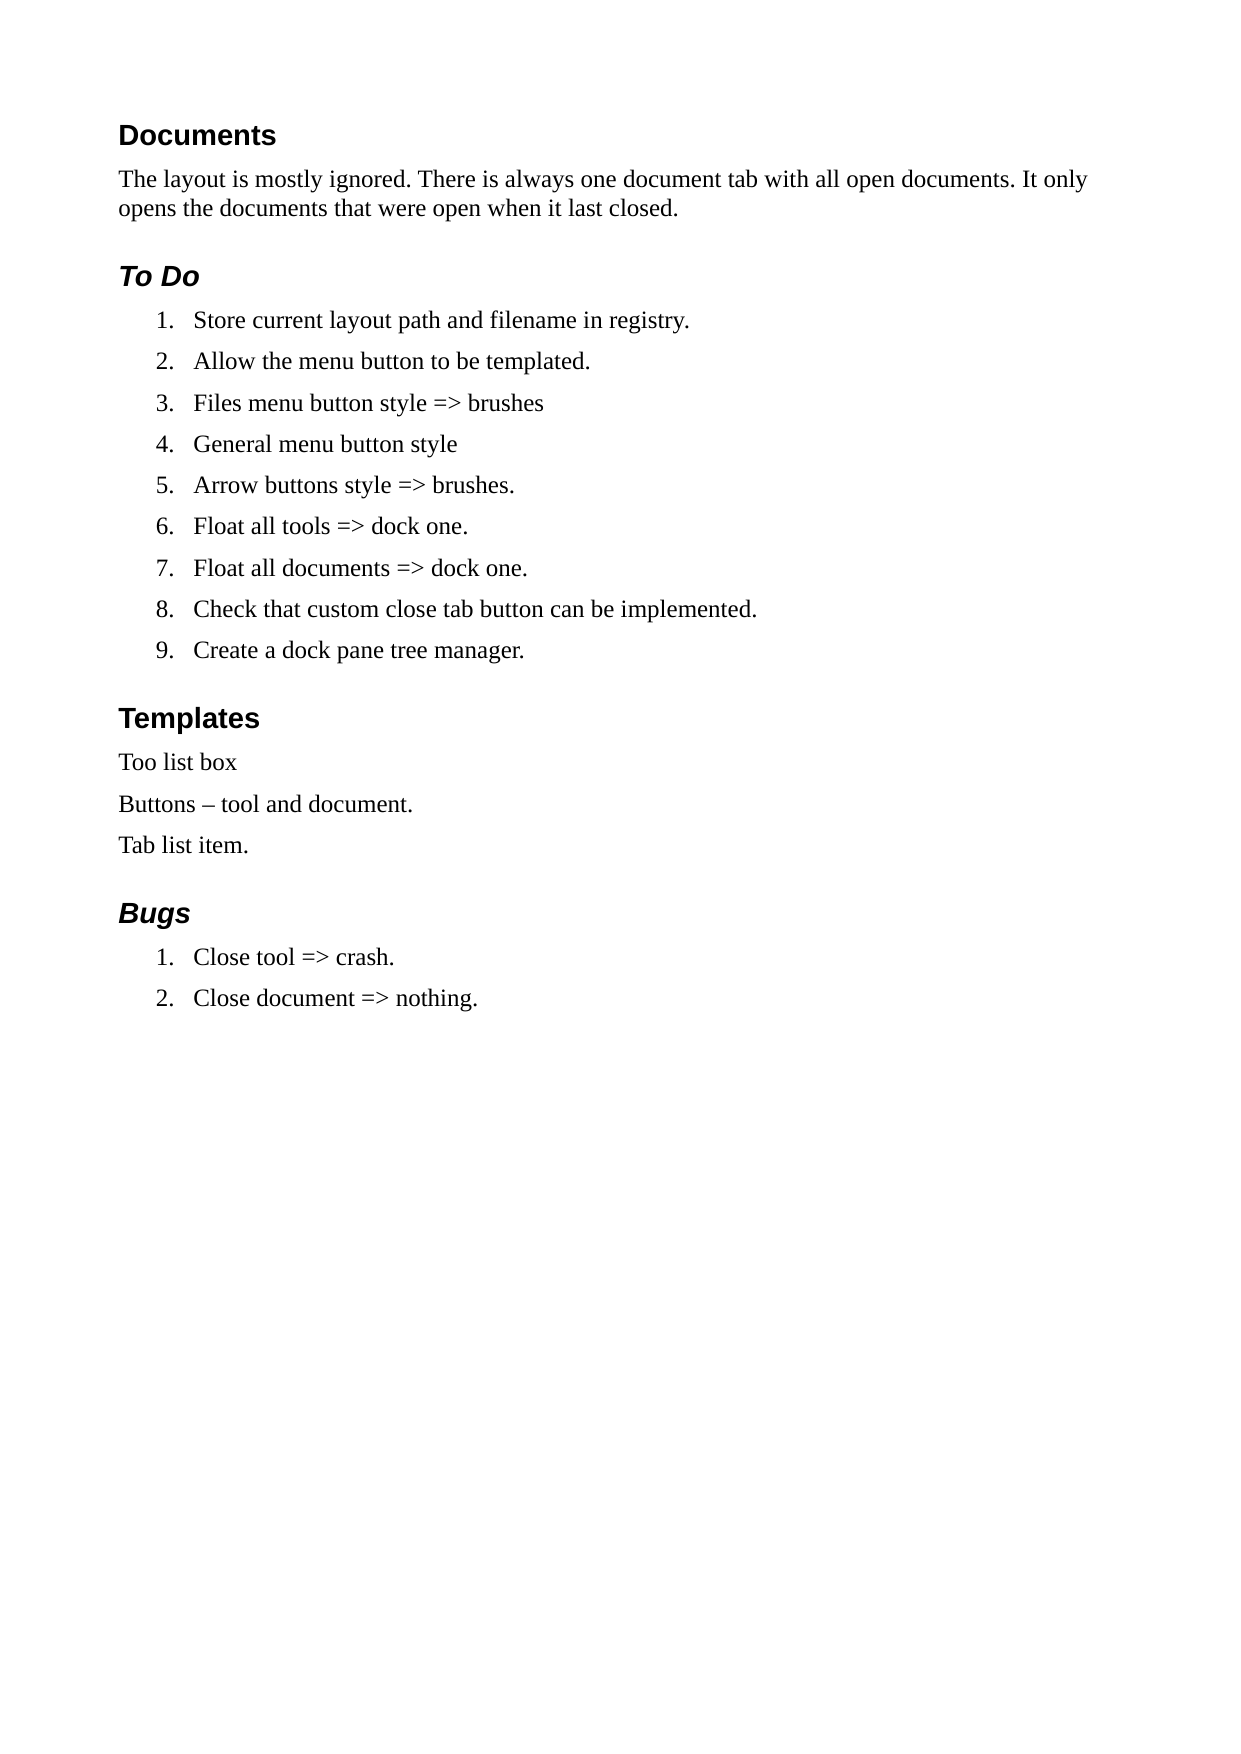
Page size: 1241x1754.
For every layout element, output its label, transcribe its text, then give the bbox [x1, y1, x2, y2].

list Float all documents => dock one. [156, 553, 1122, 581]
list Create a dock pane tree manager. [156, 635, 1122, 664]
subtitle Templates [118, 701, 1122, 735]
list Arrow buttons style => brushes. [156, 470, 1122, 499]
list Close document => nothing. [156, 983, 1122, 1012]
subtitle Bugs [118, 896, 1122, 930]
list Store current layout path and filename in registry. [156, 305, 1122, 334]
list Close tool => crash. [156, 942, 1122, 971]
list General menu button style [156, 429, 1122, 458]
subtitle To Do [118, 259, 1122, 293]
text The layout is mostly ignored. There is always one document tab with all open documents. It only opens the documents that were open when it last closed. [118, 164, 1122, 222]
list Float all tools => dock one. [156, 511, 1122, 540]
list Allow the menu button to be templated. [156, 346, 1122, 375]
subtitle Documents [118, 118, 1122, 152]
list Files menu button style => brushes [156, 388, 1122, 416]
list Check that custom close tab button can be implemented. [156, 594, 1122, 623]
text Buttons – tool and document. [118, 789, 1122, 817]
text Too list box [118, 747, 1122, 776]
text Tab list item. [118, 830, 1122, 859]
